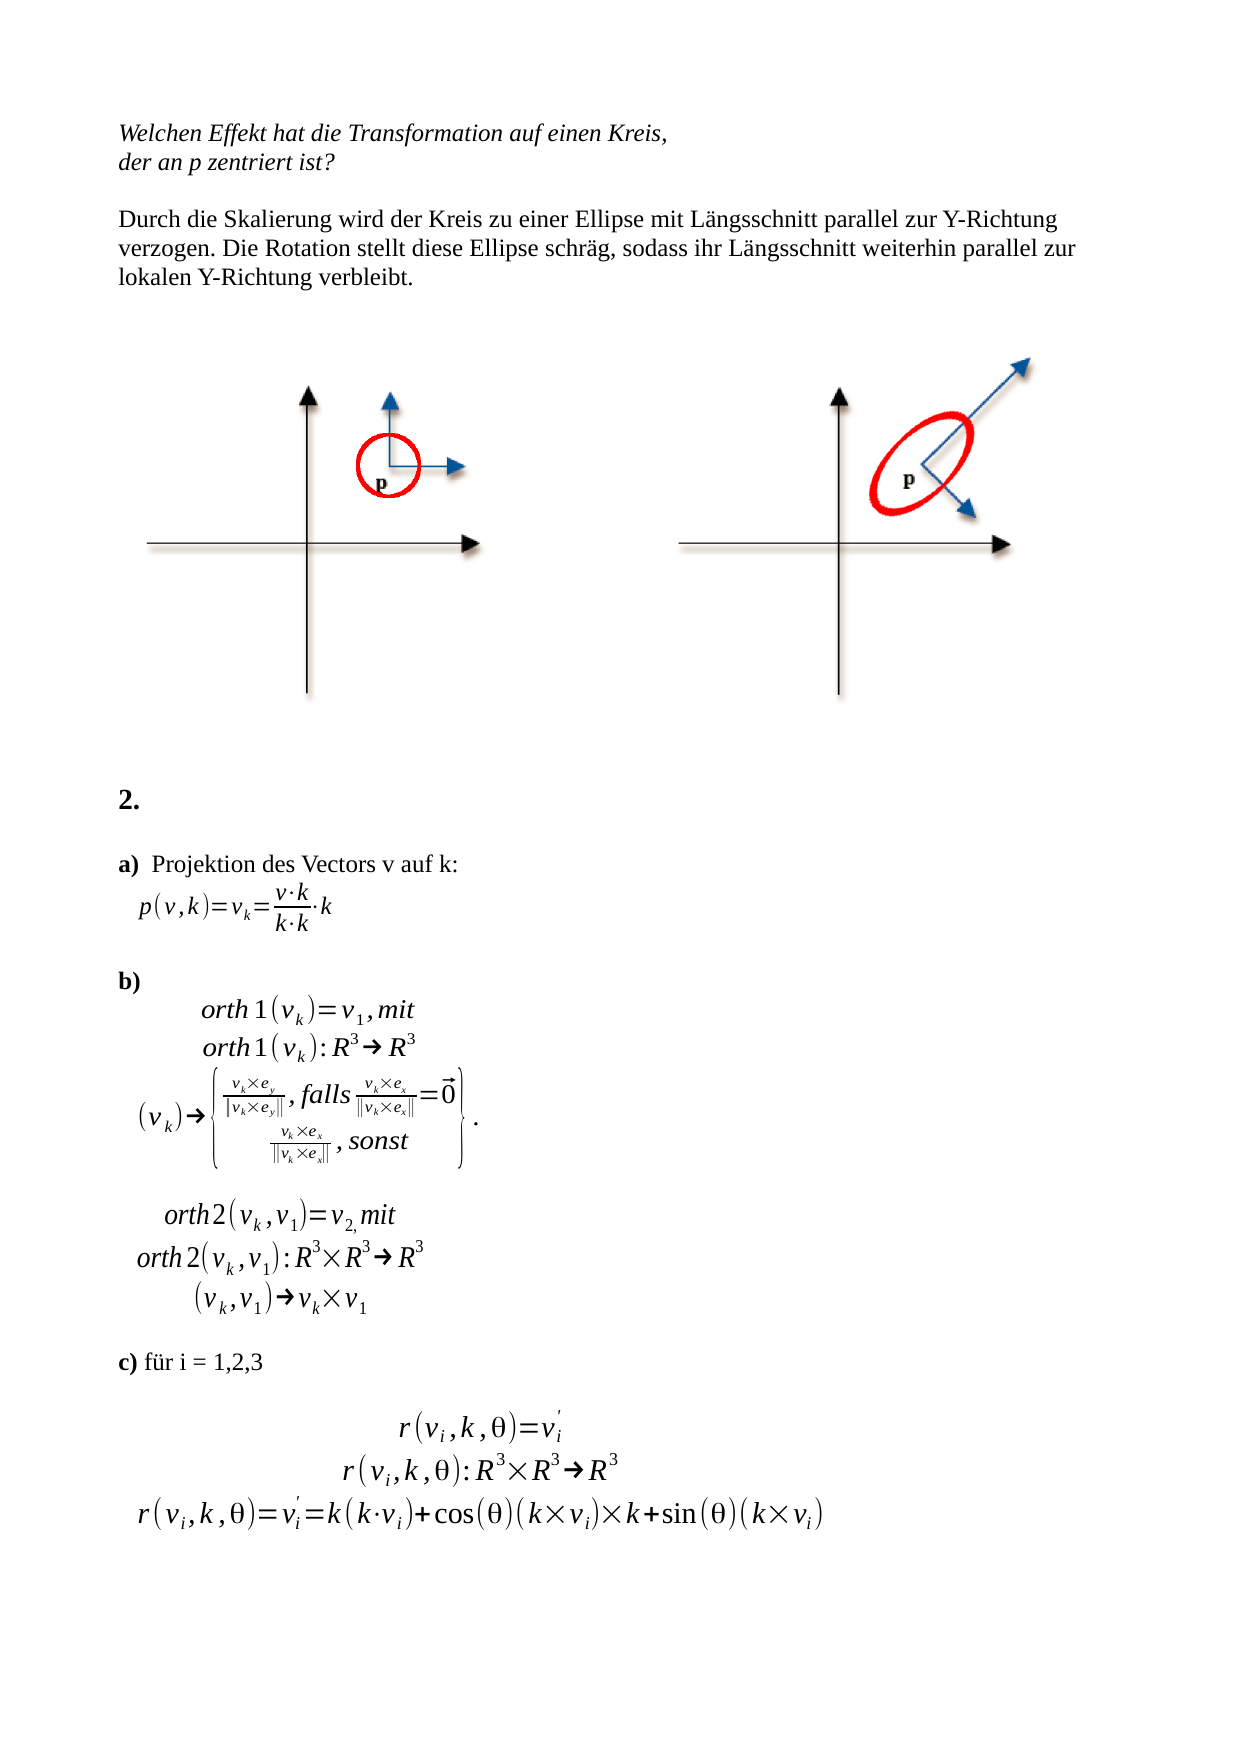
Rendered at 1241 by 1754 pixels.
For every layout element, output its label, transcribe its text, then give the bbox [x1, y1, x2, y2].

text a) Projektion des Vectors v auf k: [118, 849, 1122, 878]
text b) [118, 966, 1122, 995]
picture [118, 319, 1123, 754]
text 2. [118, 782, 1122, 816]
text der an p zentriert ist? [118, 147, 1122, 176]
text c) für i = 1,2,3 [118, 1347, 1122, 1376]
text Welchen Effekt hat die Transformation auf einen Kreis, [118, 118, 1122, 147]
text Durch die Skalierung wird der Kreis zu einer Ellipse mit Längsschnitt parallel zur Y-Richtung verzogen. Die Rotation stellt diese Ellipse schräg, sodass ihr Längsschnitt weiterhin parallel zur lokalen Y-Richtung verbleibt. [118, 204, 1122, 291]
